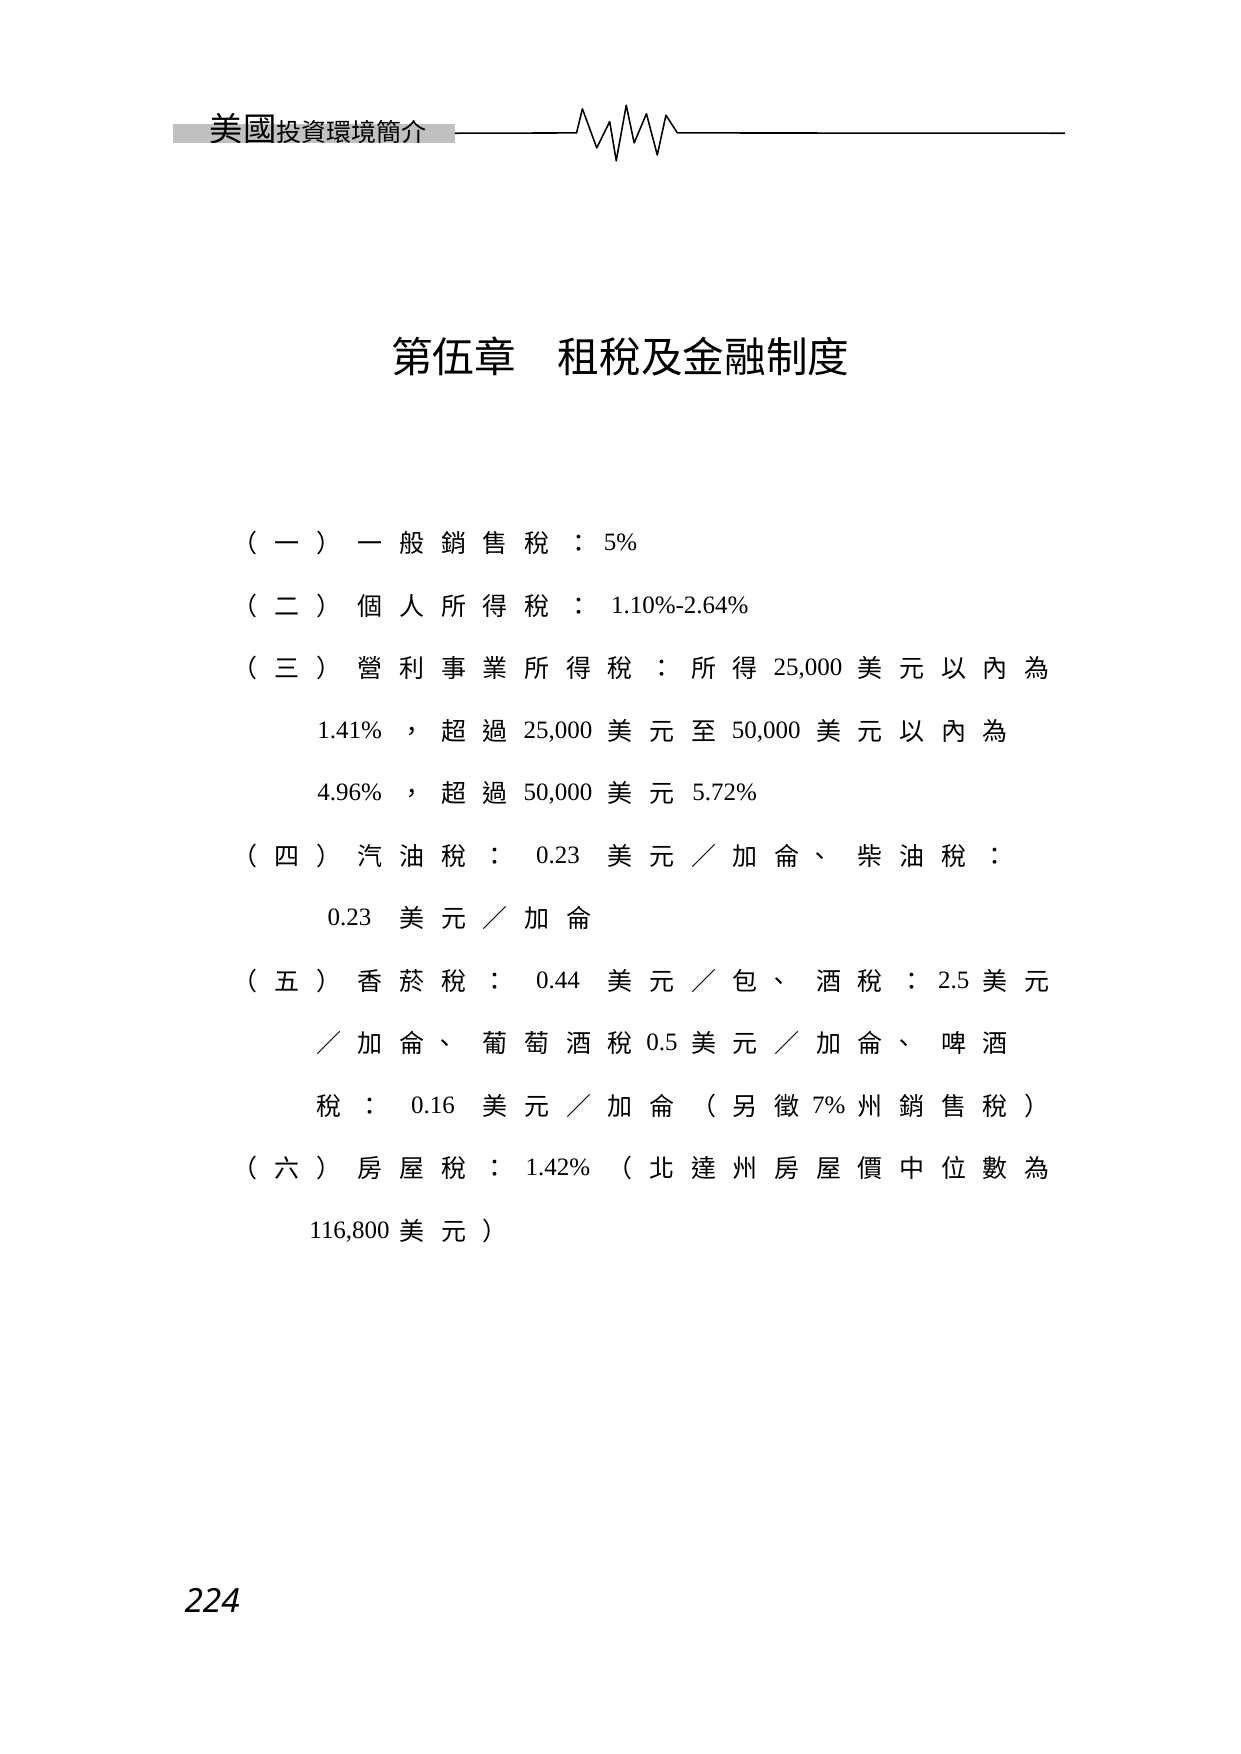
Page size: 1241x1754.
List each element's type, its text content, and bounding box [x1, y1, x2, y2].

text （二）個人所得稅：1.10%-2.64% [207, 563, 1058, 625]
text 第伍章 租稅及金融制度 [183, 313, 1058, 375]
text （四）汽油稅：0.23美元／加侖、柴油稅：0.23美元／加侖 [207, 813, 1058, 938]
text （一）一般銷售稅：5% [207, 500, 1058, 563]
text （五）香菸稅：0.44美元／包、酒稅：2.5美元／加侖、葡萄酒稅0.5美元／加侖、啤酒稅：0.16美元／加侖（另徵7%州銷售稅） [207, 938, 1058, 1125]
text （六）房屋稅：1.42%（北達州房屋價中位數為116,800美元） [207, 1125, 1058, 1250]
text （三）營利事業所得稅：所得25,000美元以內為1.41%，超過25,000美元至50,000美元以內為4.96%，超過50,000美元5.72% [207, 625, 1058, 813]
